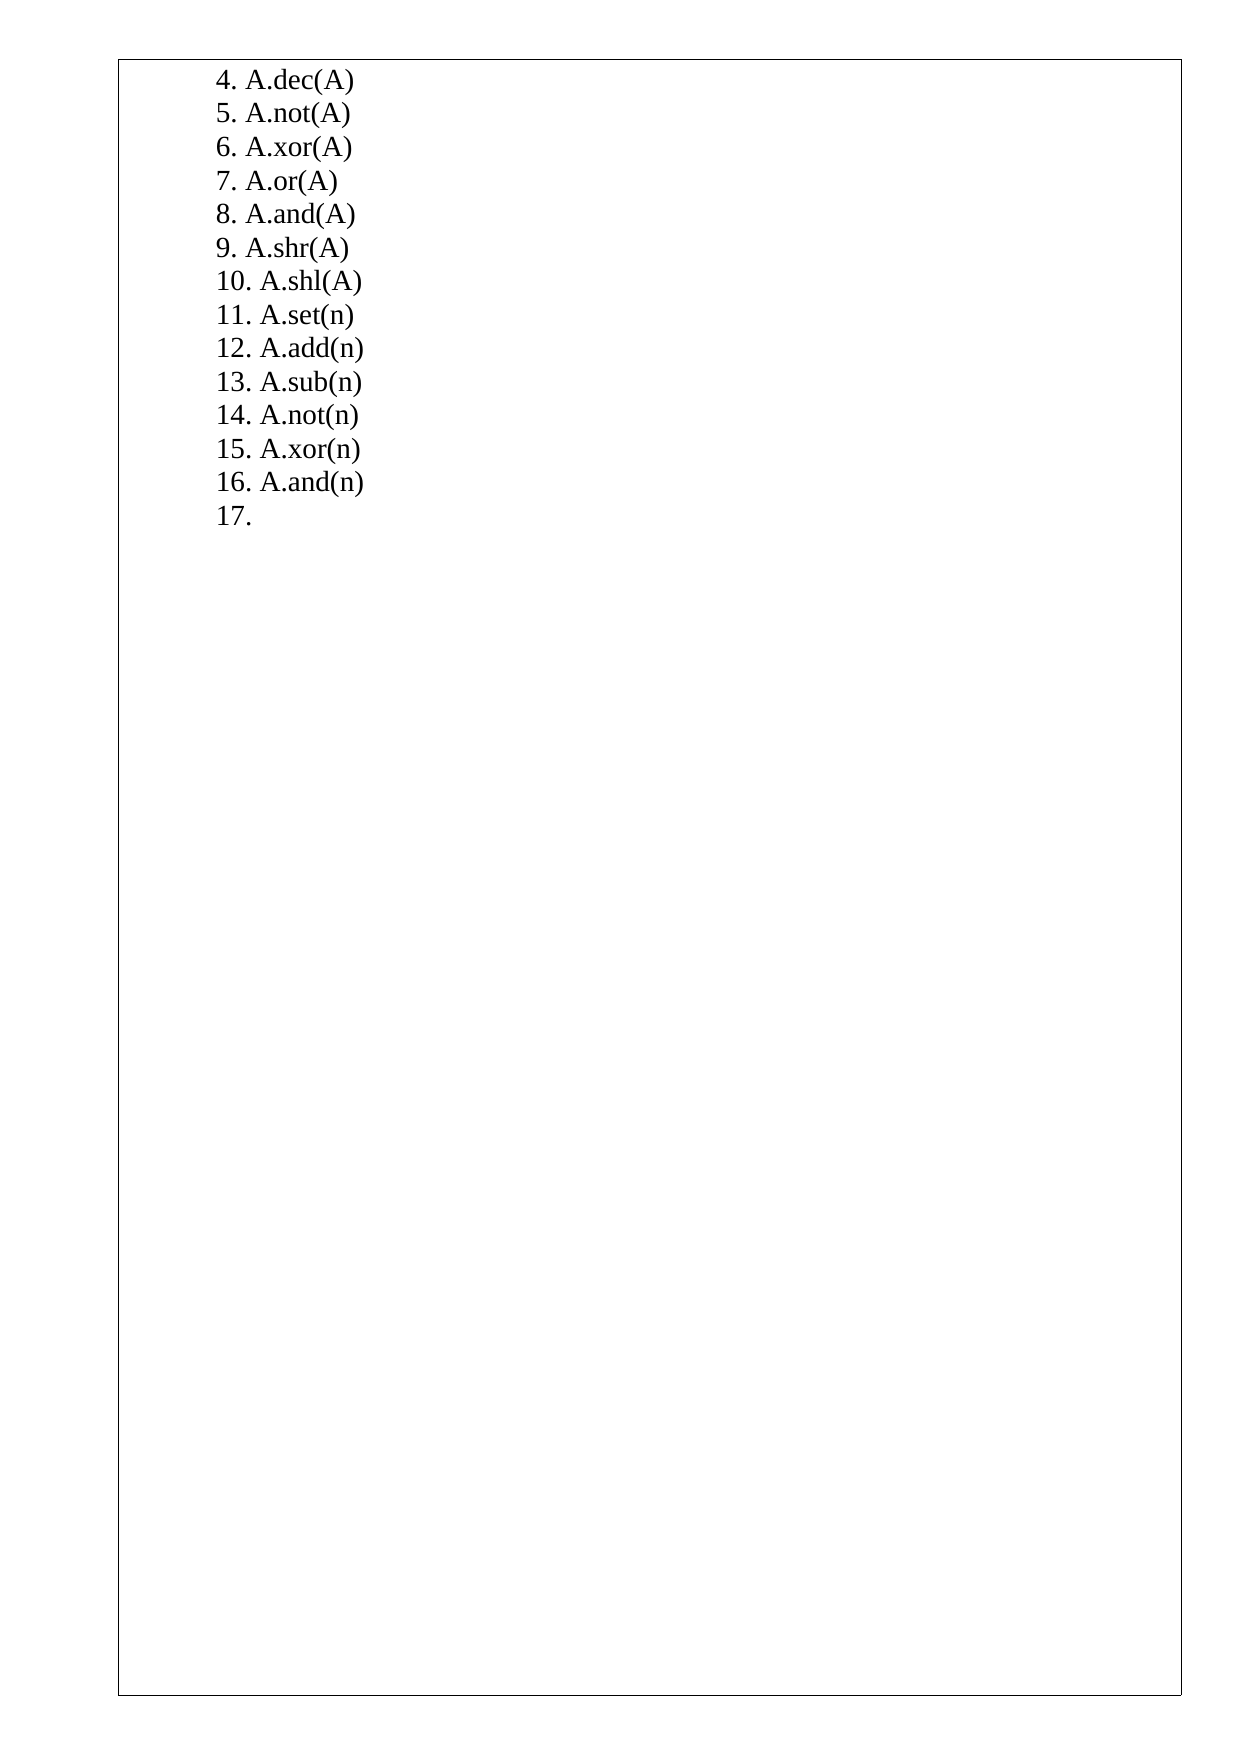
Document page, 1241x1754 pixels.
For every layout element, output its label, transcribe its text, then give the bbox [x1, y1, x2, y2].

text 13. A.sub(n) [121, 364, 1178, 397]
text 9. A.shr(A) [121, 230, 1178, 263]
text 14. A.not(n) [121, 397, 1178, 431]
text 7. A.or(A) [121, 163, 1178, 196]
text 16. A.and(n) [121, 464, 1178, 498]
text 5. A.not(A) [121, 96, 1178, 129]
text 15. A.xor(n) [121, 431, 1178, 464]
text 4. A.dec(A) [121, 62, 1178, 96]
text 8. A.and(A) [121, 196, 1178, 230]
text 10. A.shl(A) [121, 263, 1178, 297]
text 6. A.xor(A) [121, 129, 1178, 163]
text 11. A.set(n) [121, 297, 1178, 330]
text 17. [121, 498, 1178, 532]
text 12. A.add(n) [121, 330, 1178, 364]
